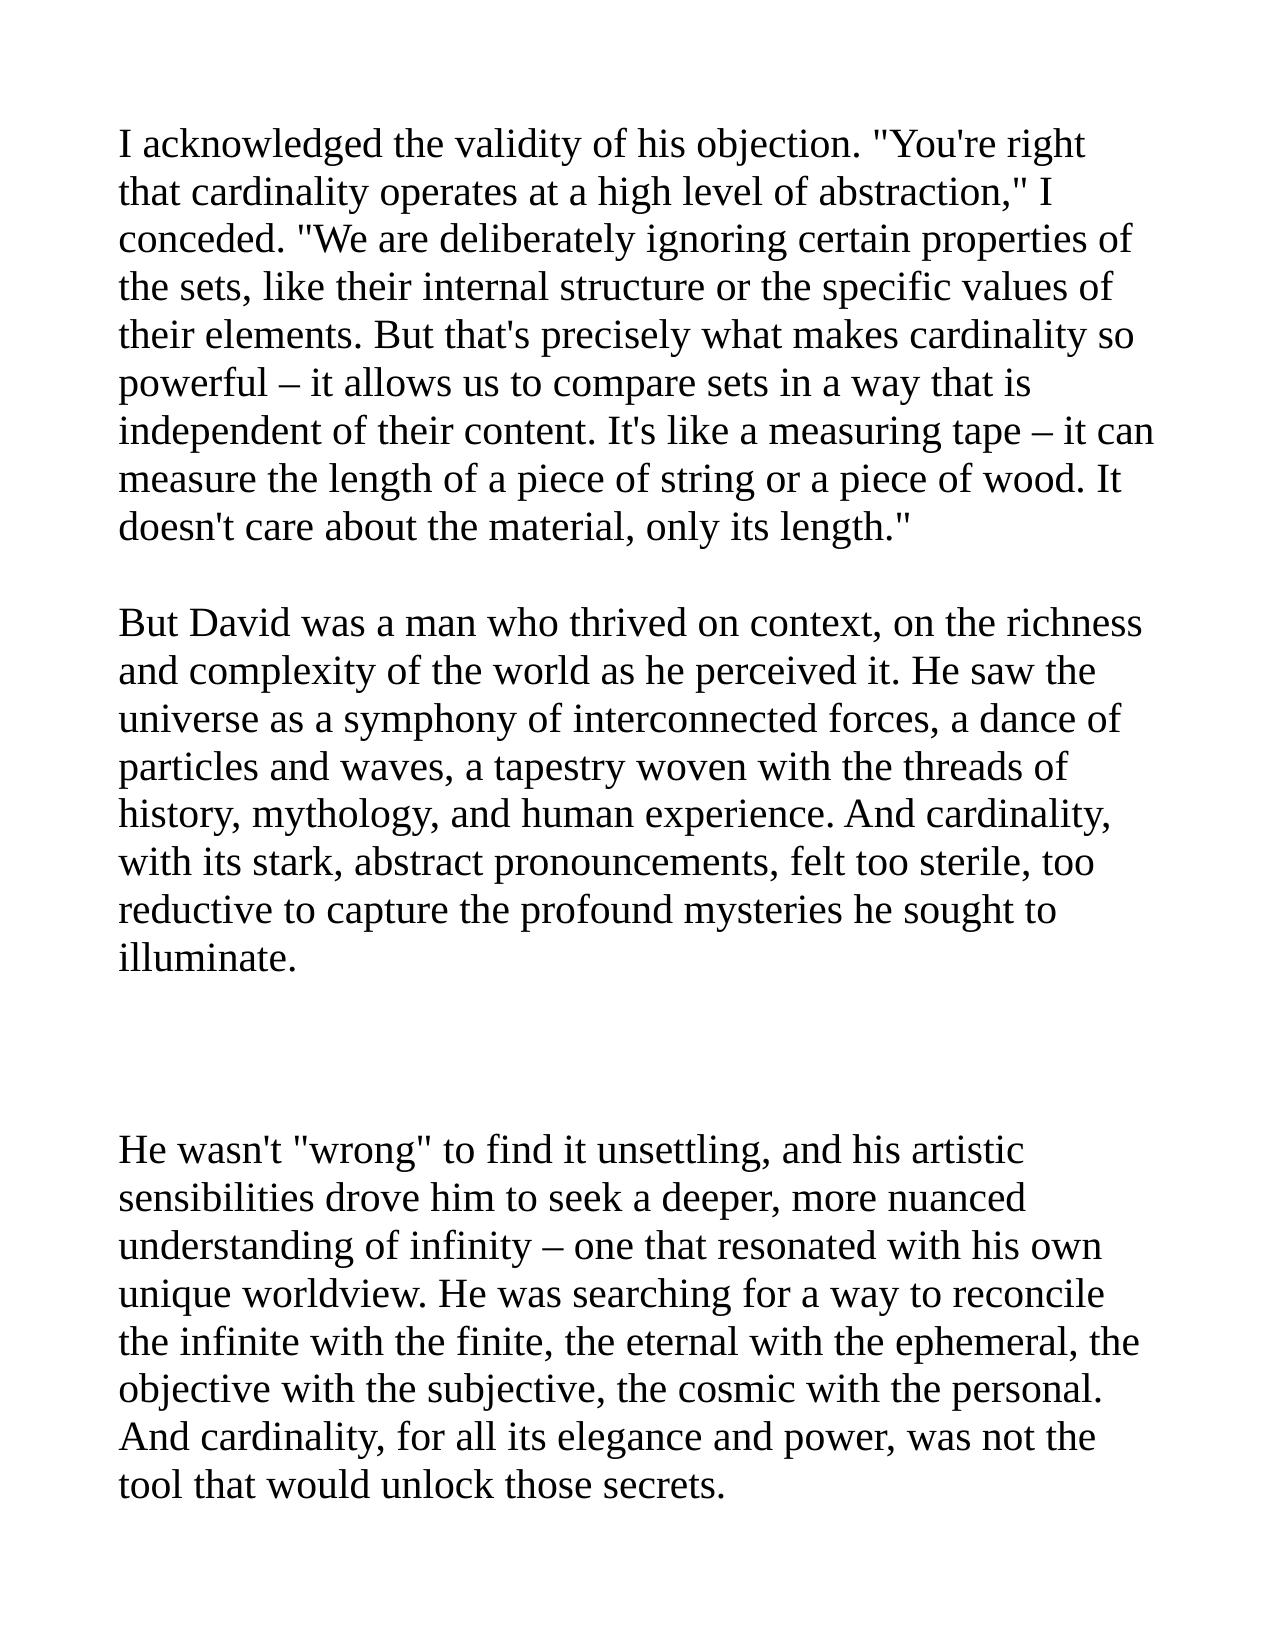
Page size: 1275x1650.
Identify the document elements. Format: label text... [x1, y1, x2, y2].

text I acknowledged the validity of his objection. "You're right that cardinality operates at a high level of abstraction," I conceded. "We are deliberately ignoring certain properties of the sets, like their internal structure or the specific values of their elements. But that's precisely what makes cardinality so powerful – it allows us to compare sets in a way that is independent of their content. It's like a measuring tape – it can measure the length of a piece of string or a piece of wood. It doesn't care about the material, only its length." [118, 118, 1157, 549]
text He wasn't "wrong" to find it unsettling, and his artistic sensibilities drove him to seek a deeper, more nuanced understanding of infinity – one that resonated with his own unique worldview. He was searching for a way to reconcile the infinite with the finite, the eternal with the ephemeral, the objective with the subjective, the cosmic with the personal. And cardinality, for all its elegance and power, was not the tool that would unlock those secrets. [118, 1124, 1157, 1508]
text But David was a man who thrived on context, on the richness and complexity of the world as he perceived it. He saw the universe as a symphony of interconnected forces, a dance of particles and waves, a tapestry woven with the threads of history, mythology, and human experience. And cardinality, with its stark, abstract pronouncements, felt too sterile, too reductive to capture the profound mysteries he sought to illuminate. [118, 597, 1157, 981]
